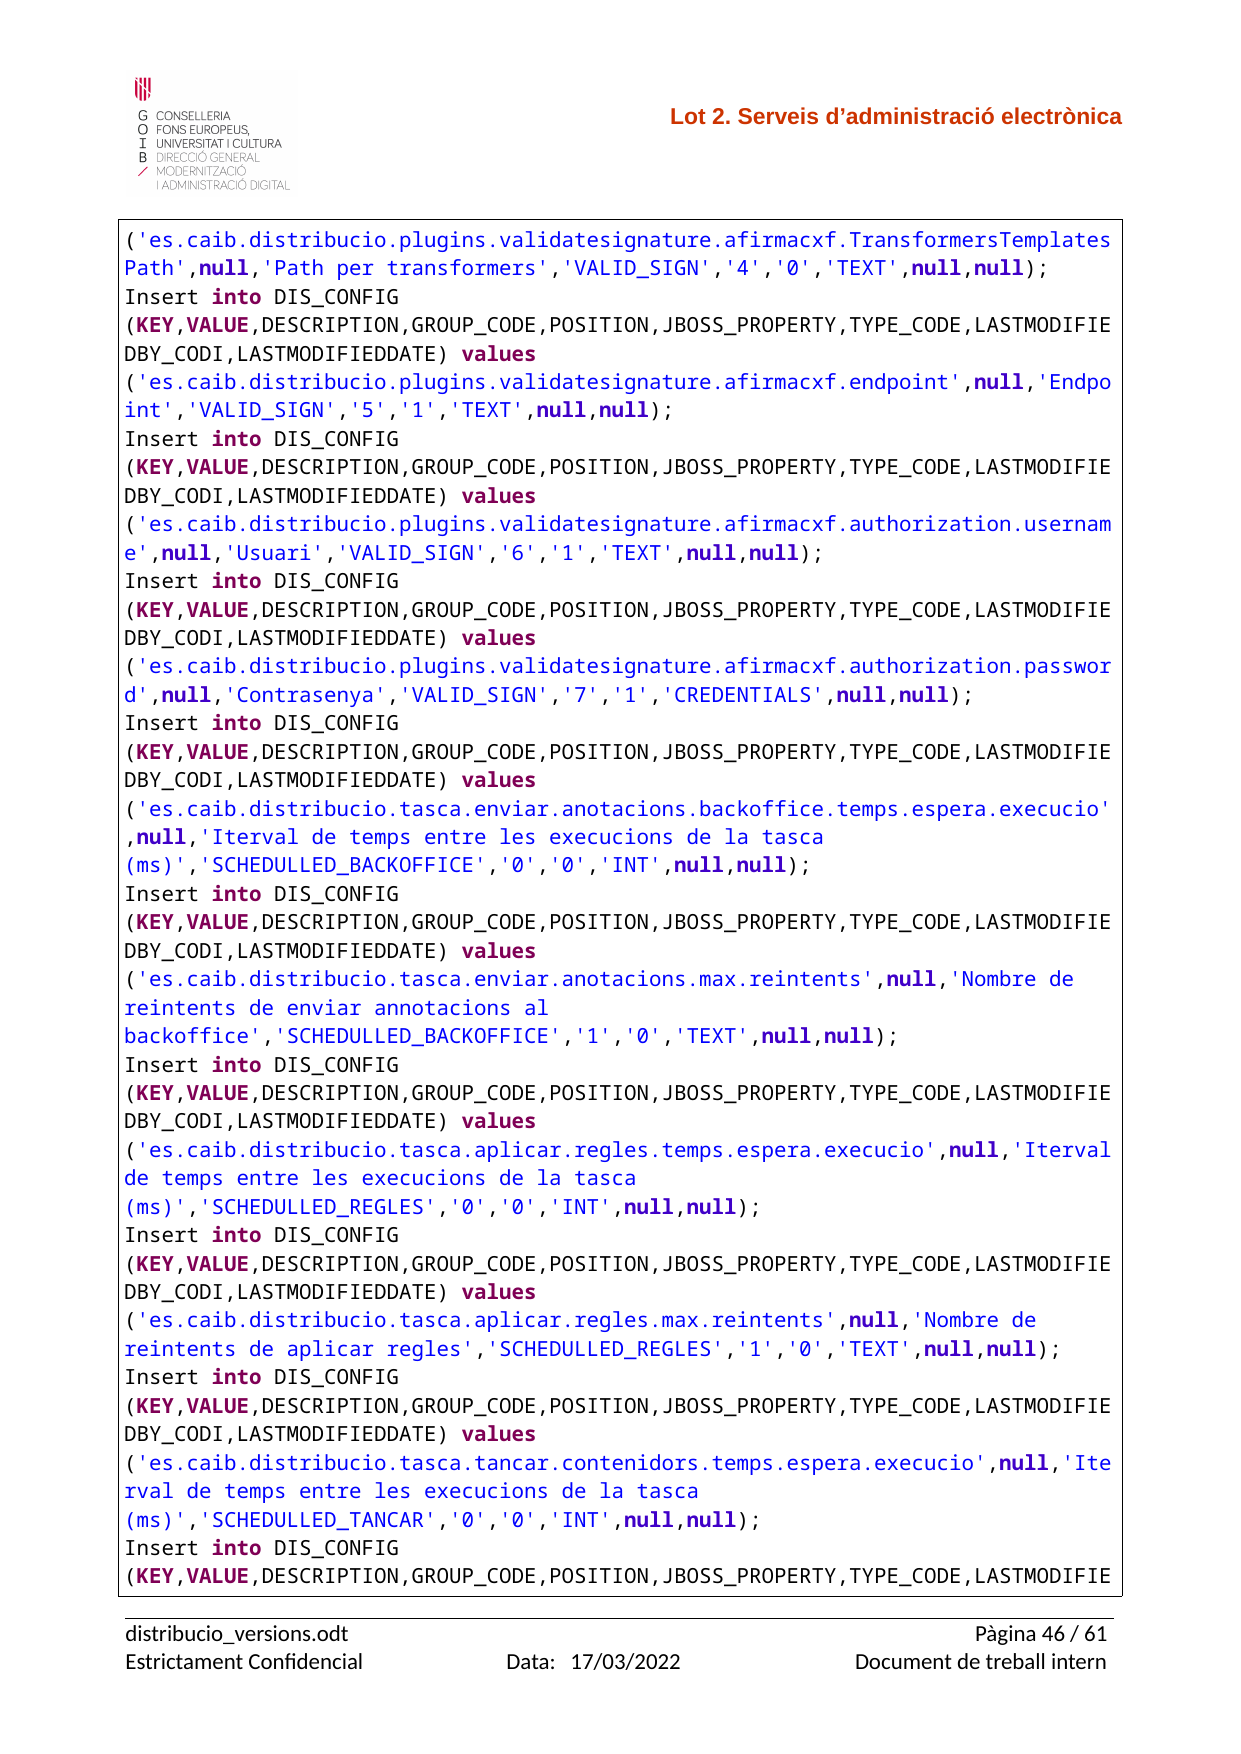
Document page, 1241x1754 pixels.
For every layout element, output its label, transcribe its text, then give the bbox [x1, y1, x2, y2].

picture [126, 70, 299, 197]
table_header ('es.caib.distribucio.plugins.validatesignature.afirmacxf.TransformersTemplatesPath',null,'Path per transformers','VALID_SIGN','4','0','TEXT',null,null); Insert into DIS_CONFIG (KEY,VALUE,DESCRIPTION,GROUP_CODE,POSITION,JBOSS_PROPERTY,TYPE_CODE,LASTMODIFIEDBY_CODI,LASTMODIFIEDDATE) values ('es.caib.distribucio.plugins.validatesignature.afirmacxf.endpoint',null,'Endpoint','VALID_SIGN','5','1','TEXT',null,null); Insert into DIS_CONFIG (KEY,VALUE,DESCRIPTION,GROUP_CODE,POSITION,JBOSS_PROPERTY,TYPE_CODE,LASTMODIFIEDBY_CODI,LASTMODIFIEDDATE) values ('es.caib.distribucio.plugins.validatesignature.afirmacxf.authorization.username',null,'Usuari','VALID_SIGN','6','1','TEXT',null,null); Insert into DIS_CONFIG (KEY,VALUE,DESCRIPTION,GROUP_CODE,POSITION,JBOSS_PROPERTY,TYPE_CODE,LASTMODIFIEDBY_CODI,LASTMODIFIEDDATE) values ('es.caib.distribucio.plugins.validatesignature.afirmacxf.authorization.password',null,'Contrasenya','VALID_SIGN','7','1','CREDENTIALS',null,null); Insert into DIS_CONFIG (KEY,VALUE,DESCRIPTION,GROUP_CODE,POSITION,JBOSS_PROPERTY,TYPE_CODE,LASTMODIFIEDBY_CODI,LASTMODIFIEDDATE) values ('es.caib.distribucio.tasca.enviar.anotacions.backoffice.temps.espera.execucio',null,'Iterval de temps entre les execucions de la tasca (ms)','SCHEDULLED_BACKOFFICE','0','0','INT',null,null); Insert into DIS_CONFIG (KEY,VALUE,DESCRIPTION,GROUP_CODE,POSITION,JBOSS_PROPERTY,TYPE_CODE,LASTMODIFIEDBY_CODI,LASTMODIFIEDDATE) values ('es.caib.distribucio.tasca.enviar.anotacions.max.reintents',null,'Nombre de reintents de enviar annotacions al backoffice','SCHEDULLED_BACKOFFICE','1','0','TEXT',null,null); Insert into DIS_CONFIG (KEY,VALUE,DESCRIPTION,GROUP_CODE,POSITION,JBOSS_PROPERTY,TYPE_CODE,LASTMODIFIEDBY_CODI,LASTMODIFIEDDATE) values ('es.caib.distribucio.tasca.aplicar.regles.temps.espera.execucio',null,'Iterval de temps entre les execucions de la tasca (ms)','SCHEDULLED_REGLES','0','0','INT',null,null); Insert into DIS_CONFIG (KEY,VALUE,DESCRIPTION,GROUP_CODE,POSITION,JBOSS_PROPERTY,TYPE_CODE,LASTMODIFIEDBY_CODI,LASTMODIFIEDDATE) values ('es.caib.distribucio.tasca.aplicar.regles.max.reintents',null,'Nombre de reintents de aplicar regles','SCHEDULLED_REGLES','1','0','TEXT',null,null); Insert into DIS_CONFIG (KEY,VALUE,DESCRIPTION,GROUP_CODE,POSITION,JBOSS_PROPERTY,TYPE_CODE,LASTMODIFIEDBY_CODI,LASTMODIFIEDDATE) values ('es.caib.distribucio.tasca.tancar.contenidors.temps.espera.execucio',null,'Iterval de temps entre les execucions de la tasca (ms)','SCHEDULLED_TANCAR','0','0','INT',null,null); Insert into DIS_CONFIG (KEY,VALUE,DESCRIPTION,GROUP_CODE,POSITION,JBOSS_PROPERTY,TYPE_CODE,LASTMODIFIE [119, 220, 1122, 1596]
